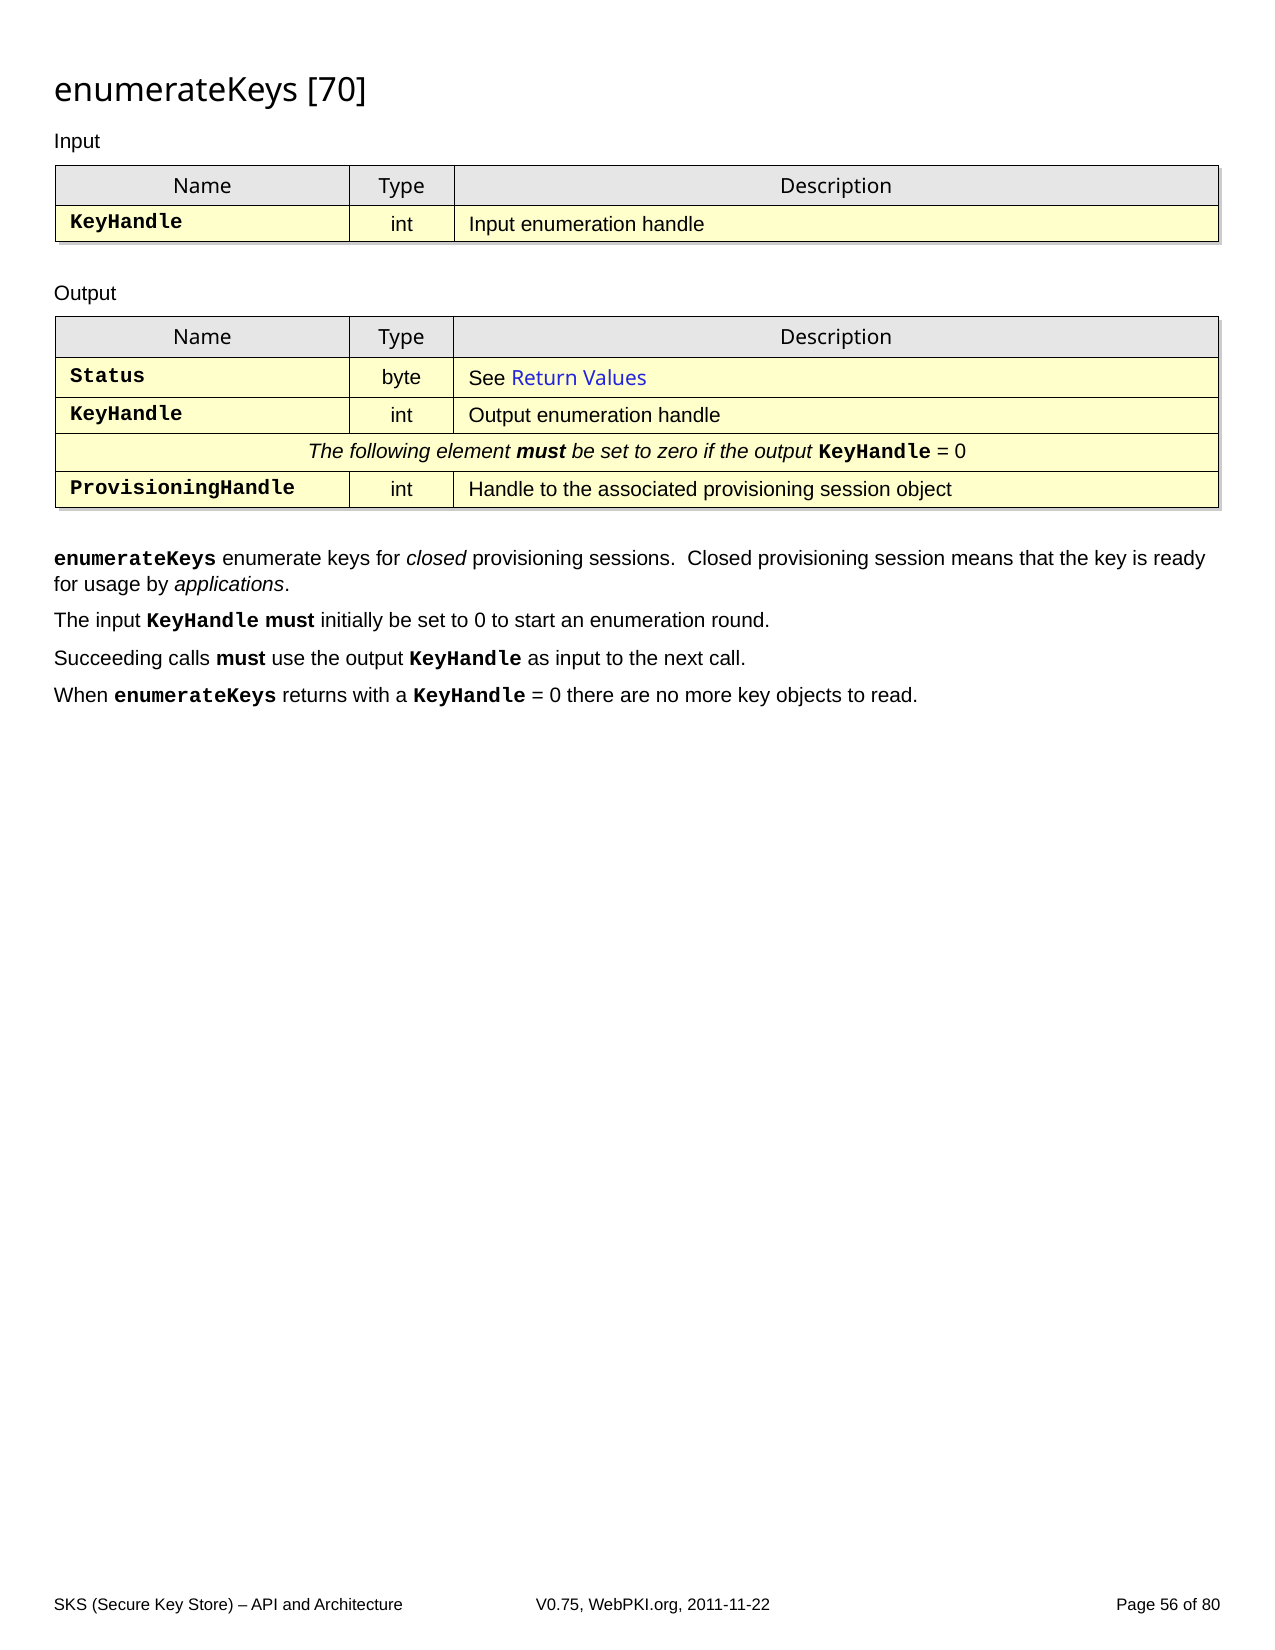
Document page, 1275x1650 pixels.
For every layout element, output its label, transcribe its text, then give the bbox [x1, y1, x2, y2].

table_header Name [56, 166, 349, 205]
text enumerateKeys enumerate keys for closed provisioning sessions. Closed provisioning session means that the key is ready for usage by applications. [54, 546, 1221, 596]
subtitle enumerateKeys [70] [54, 66, 1221, 111]
table_cell Handle to the associated provisioning session object [454, 472, 1218, 507]
table_header Name [56, 317, 349, 357]
table_cell KeyHandle [56, 206, 349, 241]
text Output [54, 281, 1221, 304]
table_cell Output enumeration handle [454, 398, 1218, 433]
text Succeeding calls must use the output KeyHandle as input to the next call. [54, 645, 1221, 671]
table_cell KeyHandle [56, 398, 349, 433]
table_cell Status [56, 358, 349, 397]
text The input KeyHandle must initially be set to 0 to start an enumeration round. [54, 608, 1221, 634]
table_cell int [350, 206, 454, 241]
table_header Type [350, 166, 454, 205]
table_header Type [350, 317, 453, 357]
table_cell int [350, 472, 453, 507]
table_cell ProvisioningHandle [56, 472, 349, 507]
table_header Description [455, 166, 1218, 205]
text Input [54, 129, 1221, 153]
table_cell Input enumeration handle [455, 206, 1218, 241]
text When enumerateKeys returns with a KeyHandle = 0 there are no more key objects to read. [54, 683, 1221, 709]
table_cell The following element must be set to zero if the output KeyHandle = 0 [56, 434, 1218, 471]
table_cell byte [350, 358, 453, 397]
table_header Description [454, 317, 1218, 357]
table_cell int [350, 398, 453, 433]
table_cell See Return Values [454, 358, 1218, 397]
